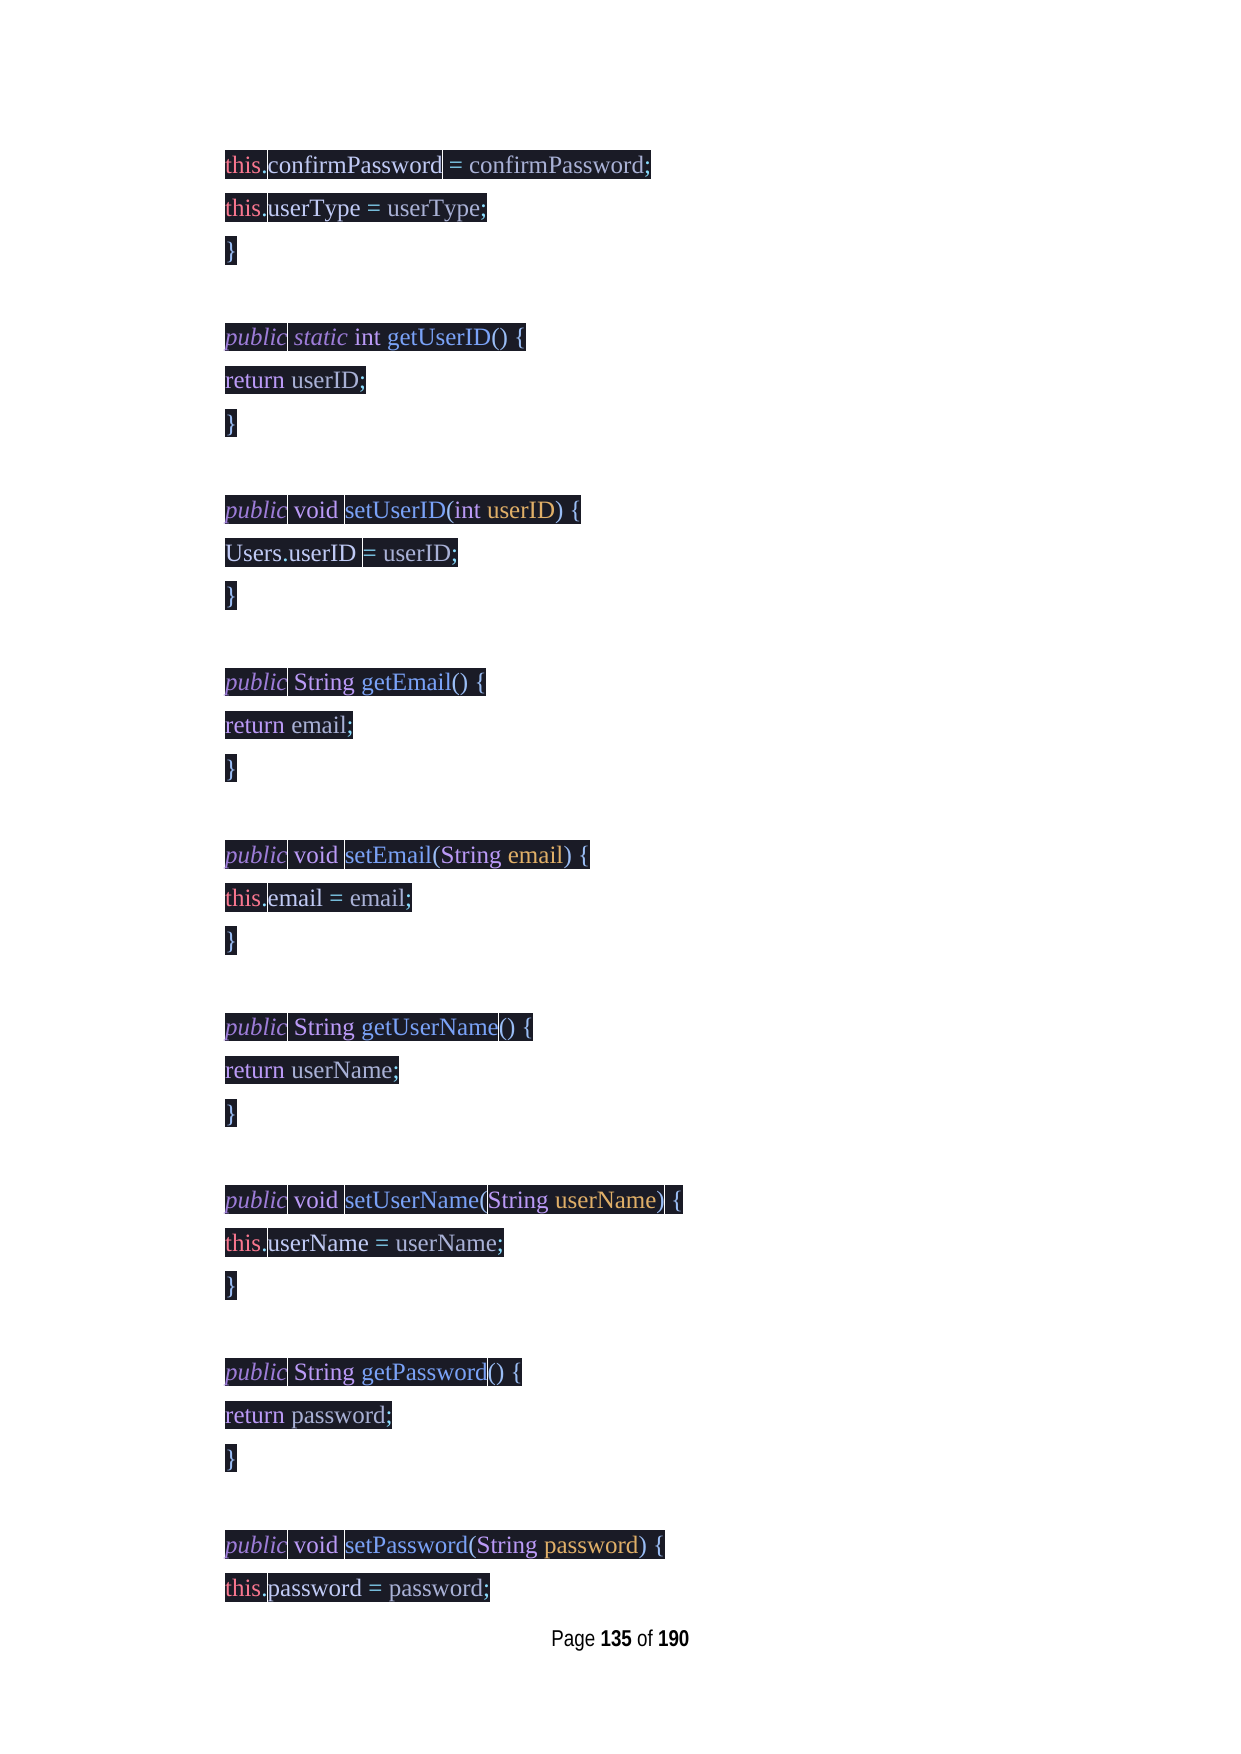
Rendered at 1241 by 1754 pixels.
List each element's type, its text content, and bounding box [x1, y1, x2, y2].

text this.email = email; [225, 883, 1090, 912]
text public static int getUserID() { [225, 322, 1090, 351]
text } [225, 1099, 1090, 1127]
text return userID; [225, 366, 1090, 394]
text this.userName = userName; [225, 1228, 1090, 1257]
text public void setEmail(String email) { [225, 840, 1090, 869]
text public void setUserID(int userID) { [225, 495, 1090, 524]
text public String getEmail() { [225, 667, 1090, 696]
text public String getUserName() { [225, 1012, 1090, 1041]
text Users.userID = userID; [225, 538, 1090, 567]
text return password; [225, 1401, 1090, 1429]
text } [225, 409, 1090, 437]
text } [225, 581, 1090, 610]
text return email; [225, 711, 1090, 739]
text this.confirmPassword = confirmPassword; [225, 150, 1090, 179]
text this.userType = userType; [225, 193, 1090, 222]
text return userName; [225, 1056, 1090, 1084]
text public String getPassword() { [225, 1357, 1090, 1386]
text } [225, 1444, 1090, 1472]
text } [225, 926, 1090, 955]
text } [225, 754, 1090, 782]
text this.password = password; [225, 1573, 1090, 1602]
text } [225, 1271, 1090, 1300]
text } [225, 236, 1090, 265]
text public void setUserName(String userName) { [225, 1185, 1090, 1214]
text public void setPassword(String password) { [225, 1530, 1090, 1559]
